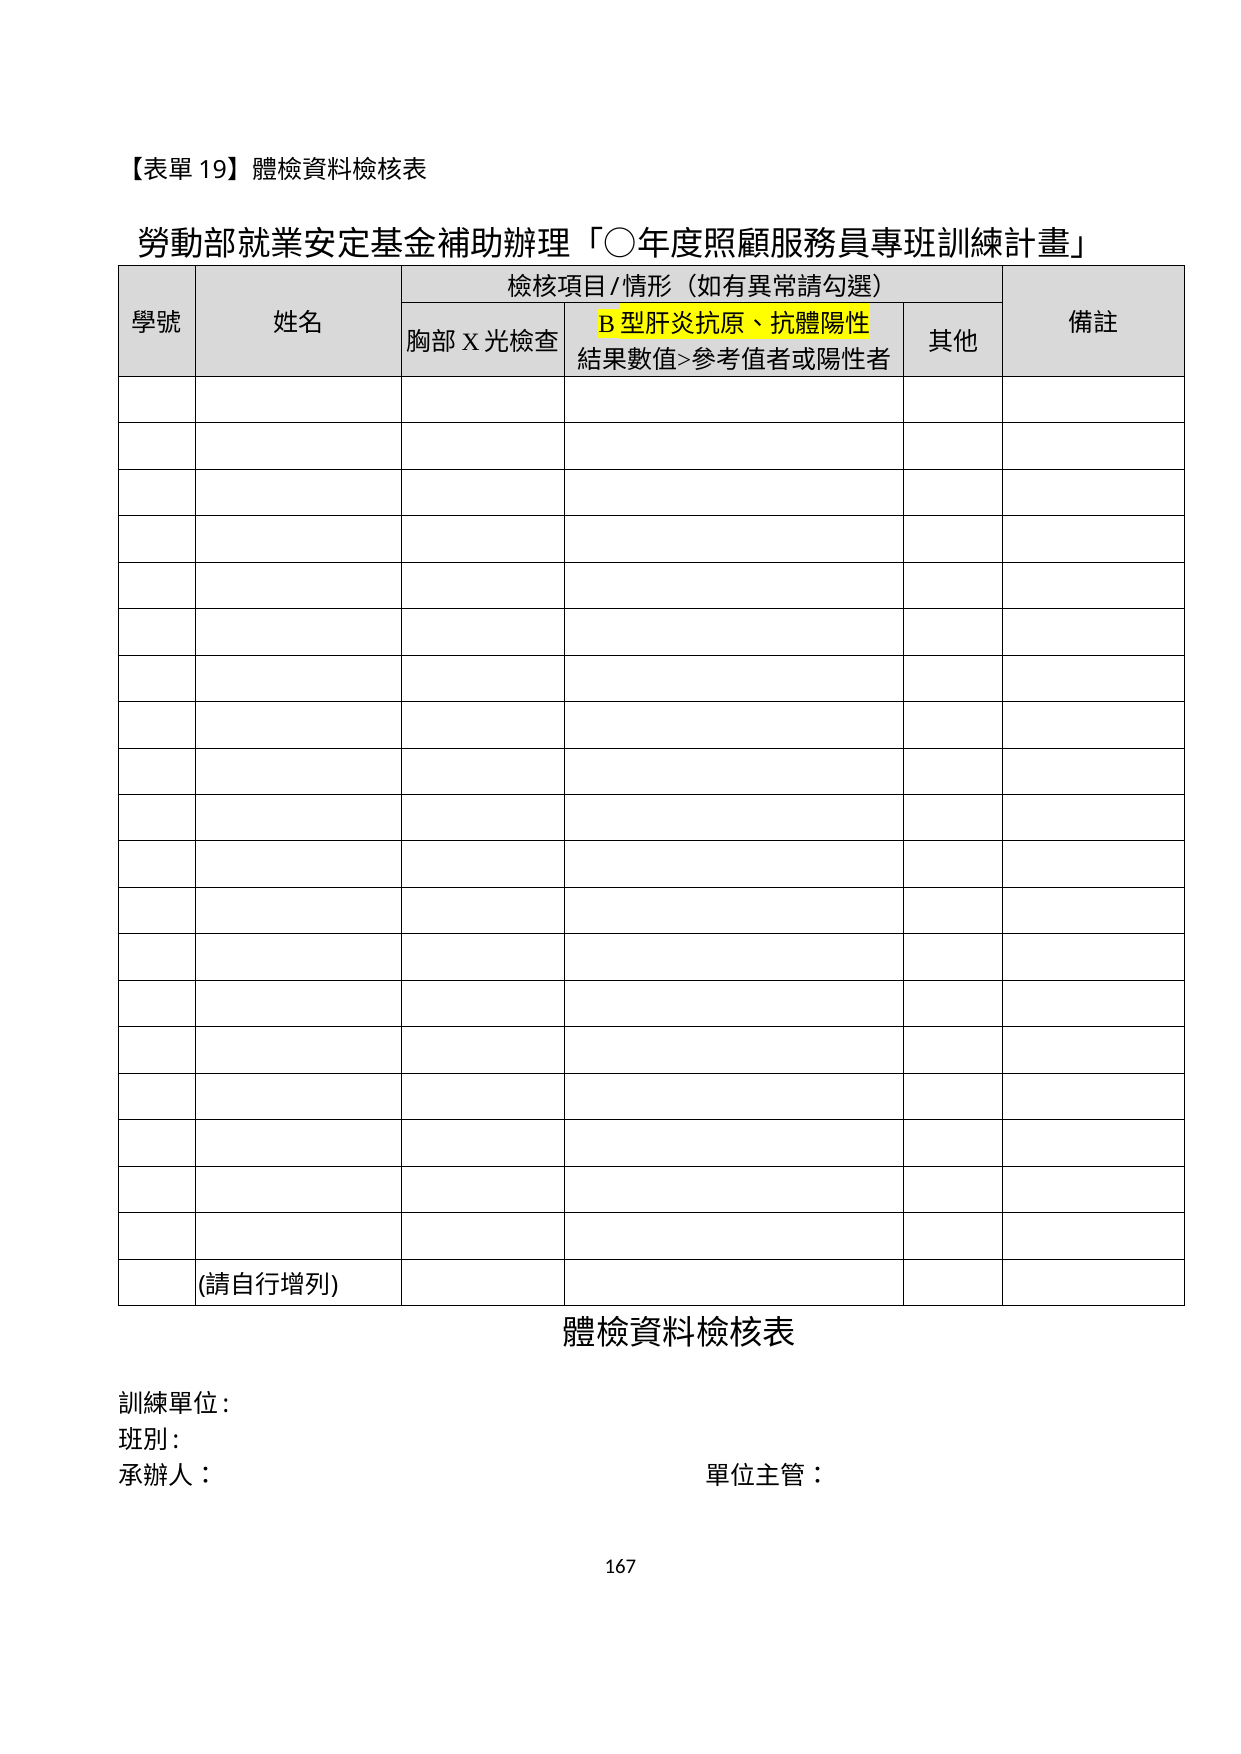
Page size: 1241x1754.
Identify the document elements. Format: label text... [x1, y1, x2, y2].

table_cell [196, 563, 401, 608]
table_cell [1003, 795, 1184, 840]
table_header 姓名 [196, 266, 401, 376]
table_cell [196, 377, 401, 422]
table_cell [904, 377, 1002, 422]
table_cell [1003, 516, 1184, 562]
table_cell [1003, 1120, 1184, 1166]
table_cell [904, 423, 1002, 469]
table_cell [196, 1167, 401, 1212]
table_cell [402, 934, 564, 980]
table_cell [565, 749, 903, 794]
table_cell [196, 470, 401, 515]
table_cell [196, 1074, 401, 1119]
table_cell [119, 656, 195, 701]
table_cell [565, 795, 903, 840]
table_cell [1003, 656, 1184, 701]
table_cell [402, 1213, 564, 1258]
table_cell [119, 749, 195, 794]
table_cell [119, 934, 195, 980]
table_cell [904, 563, 1002, 608]
table_cell [119, 470, 195, 515]
table_cell [1003, 1213, 1184, 1258]
table_cell [565, 470, 903, 515]
table_cell [196, 1120, 401, 1166]
table_cell B型肝炎抗原、抗體陽性 結果數值>參考值者或陽性者 [565, 303, 903, 376]
table_cell [402, 1074, 564, 1119]
table_cell [565, 609, 903, 654]
table_cell [402, 609, 564, 654]
table_cell [119, 702, 195, 747]
table_cell 胸部X光檢查 [402, 303, 564, 376]
table_cell [1003, 888, 1184, 933]
table_cell [119, 1120, 195, 1166]
table_cell [904, 1027, 1002, 1073]
table_cell [119, 377, 195, 422]
table_cell [196, 841, 401, 887]
table_cell [1003, 423, 1184, 469]
table_cell [904, 1213, 1002, 1258]
table_cell [904, 1120, 1002, 1166]
table_cell [196, 981, 401, 1026]
table_cell [119, 1074, 195, 1119]
table_header 檢核項目/情形（如有異常請勾選） [402, 266, 1002, 302]
table_cell [904, 609, 1002, 654]
table_cell [565, 423, 903, 469]
table_cell [196, 702, 401, 747]
table_cell [402, 702, 564, 747]
table_cell [196, 609, 401, 654]
table_cell [402, 888, 564, 933]
table_cell [402, 377, 564, 422]
table_cell [402, 1260, 564, 1305]
table_cell [196, 795, 401, 840]
table_cell [119, 795, 195, 840]
table_cell [196, 934, 401, 980]
table_cell [196, 656, 401, 701]
table_cell [119, 981, 195, 1026]
table_cell [402, 841, 564, 887]
table_cell [1003, 702, 1184, 747]
table_cell [196, 516, 401, 562]
table_cell [904, 888, 1002, 933]
table_cell [904, 702, 1002, 747]
table_cell [402, 981, 564, 1026]
table_cell [565, 841, 903, 887]
table_cell [196, 749, 401, 794]
text 勞動部就業安定基金補助辦理「○年度照顧服務員專班訓練計畫」 [118, 217, 1122, 265]
table_cell [565, 377, 903, 422]
table_cell [402, 1027, 564, 1073]
table_cell [904, 795, 1002, 840]
table_cell [402, 749, 564, 794]
table_cell [1003, 749, 1184, 794]
table_cell [402, 1120, 564, 1166]
table_cell [565, 1027, 903, 1073]
table_cell 其他 [904, 303, 1002, 376]
table_cell [119, 1027, 195, 1073]
table_cell [119, 1213, 195, 1258]
table_cell [904, 516, 1002, 562]
table_cell [904, 981, 1002, 1026]
table_cell [402, 516, 564, 562]
table_cell [904, 1260, 1002, 1305]
table_cell [402, 656, 564, 701]
table_cell [402, 563, 564, 608]
table_cell [119, 563, 195, 608]
table_cell [565, 1120, 903, 1166]
table_cell [565, 1213, 903, 1258]
table_cell [565, 702, 903, 747]
text 訓練單位: [118, 1383, 1122, 1419]
table_header 備註 [1003, 266, 1184, 376]
table_cell [904, 749, 1002, 794]
table_cell [1003, 1027, 1184, 1073]
table_cell [196, 423, 401, 469]
table_cell [904, 934, 1002, 980]
table_cell [565, 1167, 903, 1212]
table_cell [1003, 470, 1184, 515]
table_cell [1003, 563, 1184, 608]
text 承辦人： 單位主管： [118, 1456, 1122, 1492]
table_header 學號 [119, 266, 195, 376]
table_cell [1003, 1167, 1184, 1212]
table_cell [904, 841, 1002, 887]
table_cell [196, 1213, 401, 1258]
text 體檢資料檢核表 [118, 1306, 1122, 1354]
table_cell [565, 1260, 903, 1305]
table_cell [904, 656, 1002, 701]
table_cell [119, 841, 195, 887]
table_cell [904, 1074, 1002, 1119]
table_cell [196, 1027, 401, 1073]
table_cell [119, 1260, 195, 1305]
table_cell [402, 423, 564, 469]
table_cell (請自行增列) [196, 1260, 401, 1305]
table_cell [565, 888, 903, 933]
table_cell [1003, 841, 1184, 887]
table_cell [565, 934, 903, 980]
table_cell [1003, 934, 1184, 980]
table_cell [565, 563, 903, 608]
table_cell [1003, 1260, 1184, 1305]
subtitle 【表單19】體檢資料檢核表 [118, 150, 1122, 186]
table_cell [402, 1167, 564, 1212]
table_cell [402, 795, 564, 840]
table_cell [119, 423, 195, 469]
table_cell [1003, 1074, 1184, 1119]
table_cell [904, 1167, 1002, 1212]
table_cell [565, 516, 903, 562]
text 班別: [118, 1419, 1122, 1456]
table_cell [565, 981, 903, 1026]
table_cell [565, 656, 903, 701]
table_cell [119, 609, 195, 654]
table_cell [1003, 609, 1184, 654]
table_cell [196, 888, 401, 933]
table_cell [119, 516, 195, 562]
table_cell [119, 888, 195, 933]
table_cell [904, 470, 1002, 515]
table_cell [119, 1167, 195, 1212]
table_cell [402, 470, 564, 515]
table_cell [1003, 377, 1184, 422]
table_cell [565, 1074, 903, 1119]
table_cell [1003, 981, 1184, 1026]
